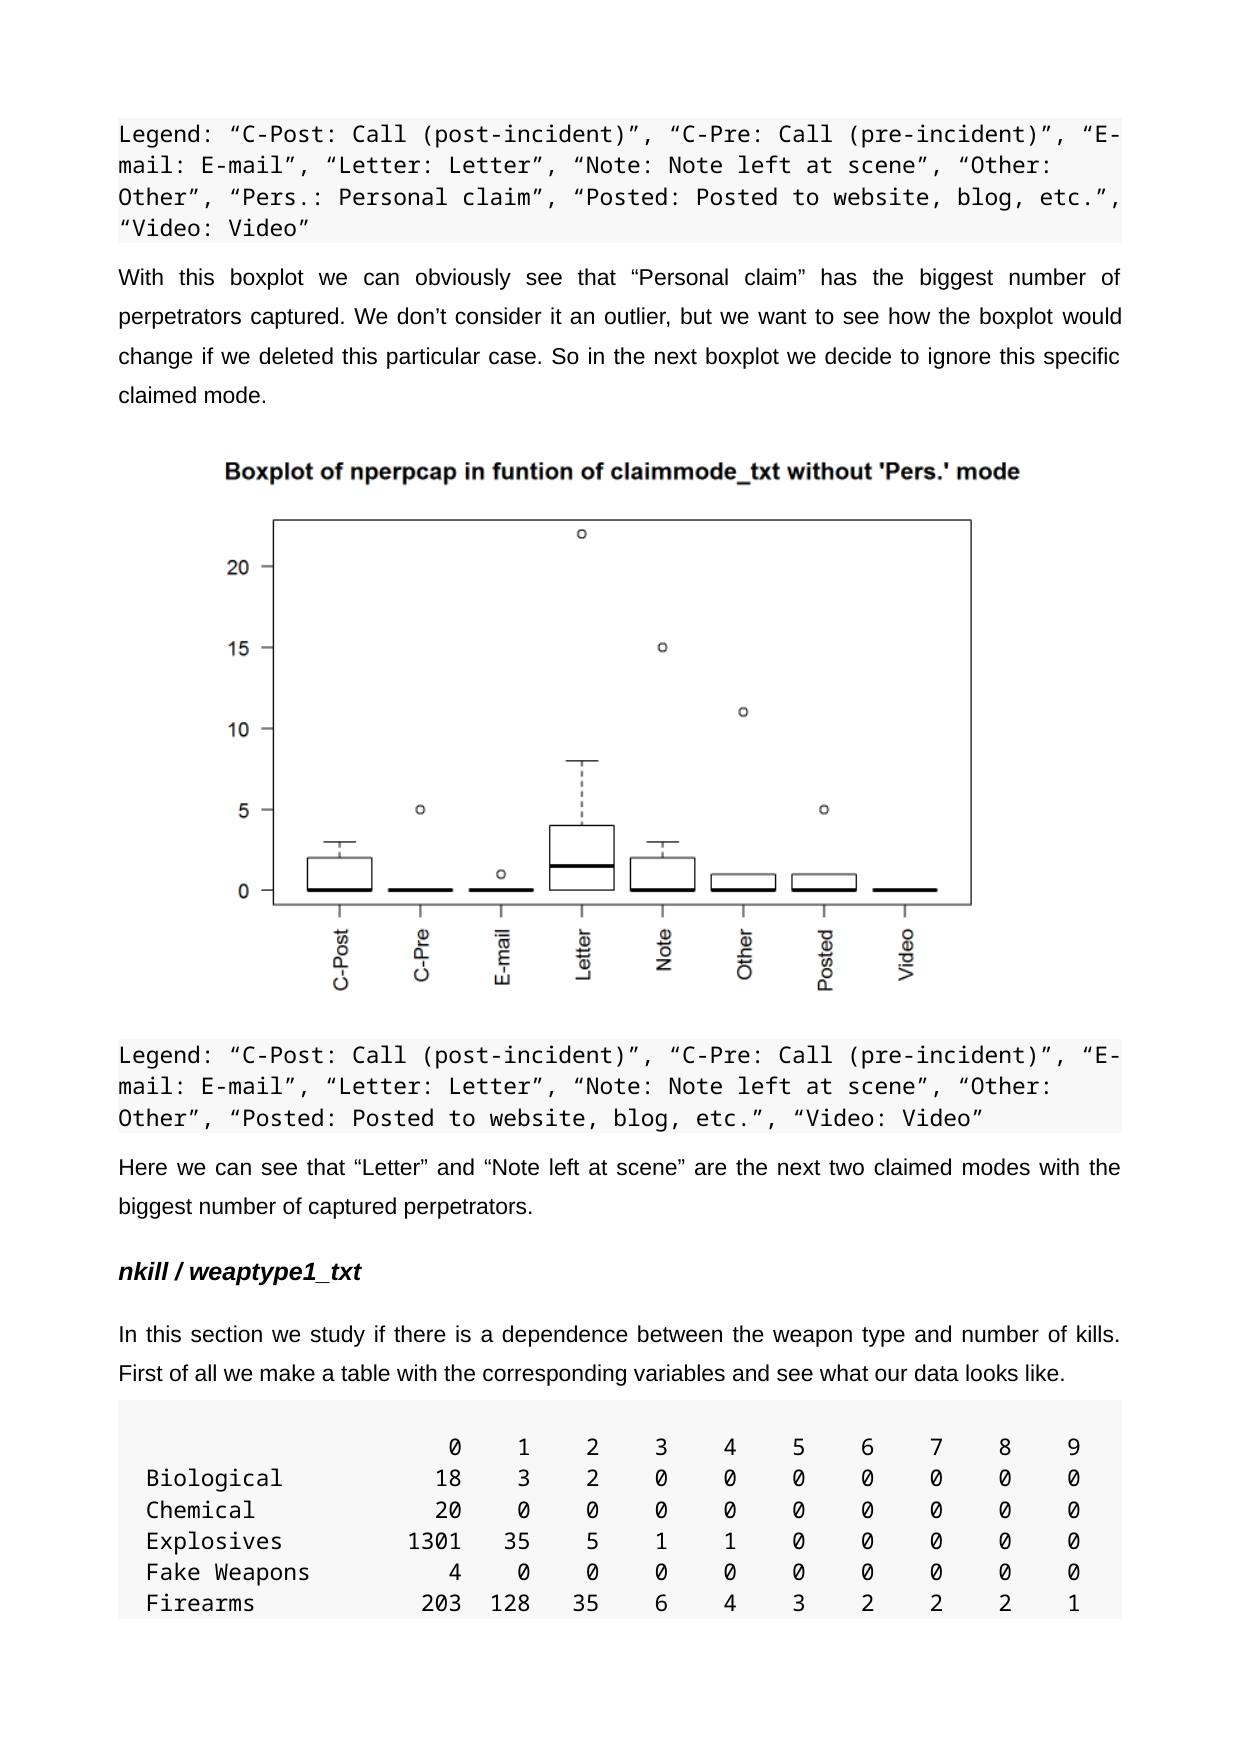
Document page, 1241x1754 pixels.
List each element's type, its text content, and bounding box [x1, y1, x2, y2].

table_header [119, 423, 1122, 1013]
subtitle nkill / weaptype1_txt [118, 1257, 1122, 1286]
text Here we can see that “Letter” and “Note left at scene” are the next two claimed modes with the biggest number of captured perpetrators. [118, 1153, 1122, 1219]
text Legend: “C-Post: Call (post-incident)”, “C-Pre: Call (pre-incident)”, “E-mail: E-mail”, “Letter: Letter”, “Note: Note left at scene”, “Other: Other”, “Pers.: Personal claim”, “Posted: Posted to website, blog, etc.”, “Video: Video” [118, 118, 1122, 243]
text 0 1 2 3 4 5 6 7 8 9 Biological 18 3 2 0 0 0 0 0 0 0 Chemical 20 0 0 0 0 0 0 0 0 0 Explosives 1301 35 5 1 1 0 0 0 0 0 Fake Weapons 4 0 0 0 0 0 0 0 0 0 Firearms 203 128 35 6 4 3 2 2 2 1 [118, 1400, 1122, 1619]
text Legend: “C-Post: Call (post-incident)”, “C-Pre: Call (pre-incident)”, “E-mail: E-mail”, “Letter: Letter”, “Note: Note left at scene”, “Other: Other”, “Posted: Posted to website, blog, etc.”, “Video: Video” [118, 1039, 1122, 1133]
text With this boxplot we can obviously see that “Personal claim” has the biggest number of perpetrators captured. We don’t consider it an outlier, but we want to see how the boxplot would change if we deleted this particular case. So in the next boxplot we decide to ignore this specific claimed mode. [118, 264, 1122, 408]
text In this section we study if there is a dependence between the weapon type and number of kills. First of all we make a table with the corresponding variables and see what our data looks like. [118, 1321, 1122, 1387]
